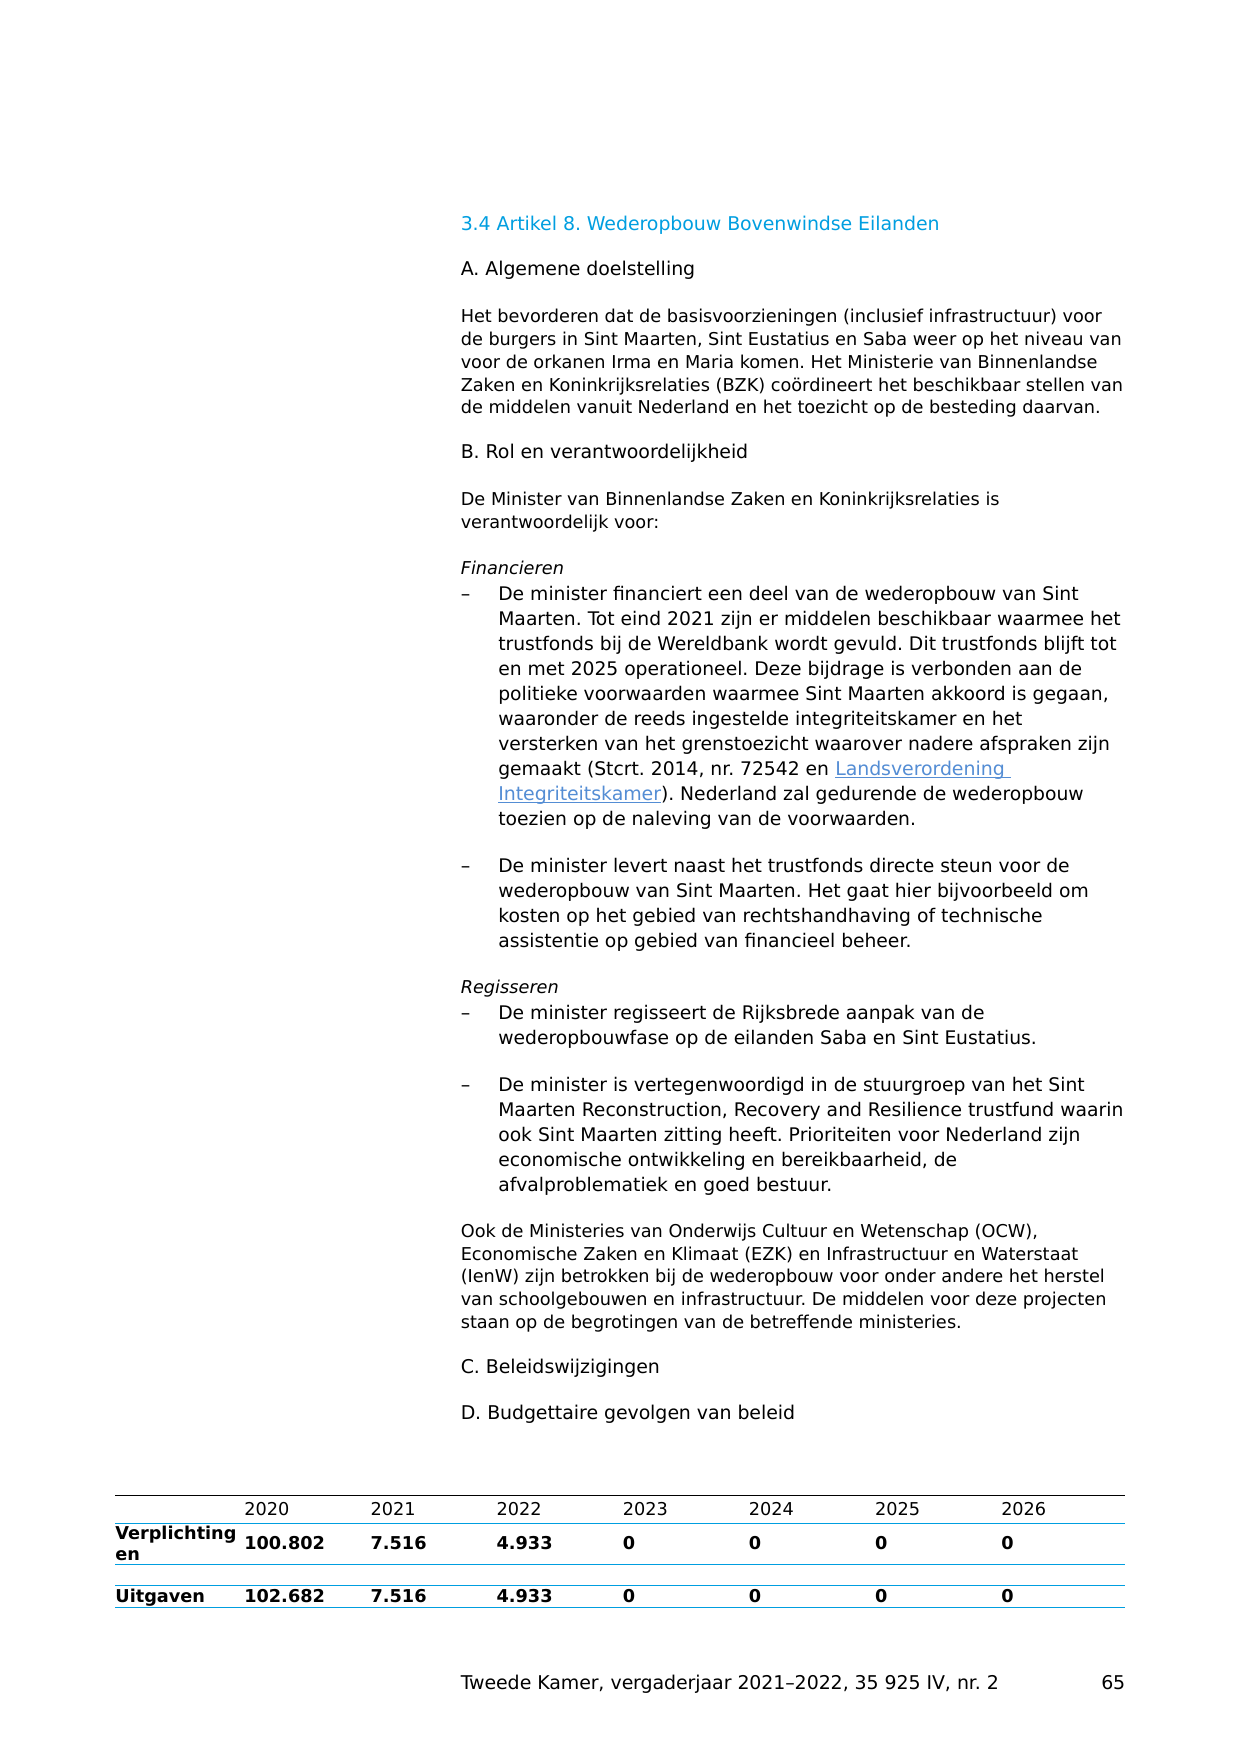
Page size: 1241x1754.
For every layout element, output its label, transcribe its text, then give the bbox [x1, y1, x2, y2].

text Financieren [461, 556, 1125, 579]
title 3.4 Artikel 8. Wederopbouw Bovenwindse Eilanden [461, 213, 1125, 235]
table_cell [115, 1565, 241, 1585]
table_cell 4.933 [494, 1524, 620, 1564]
table_header Tabel 15 Budgettaire gevolgen van beleid artikel 8 Wederopbouw Bovenwindse Eilanden (bedragen x € 1.000) [115, 1448, 1125, 1495]
table_cell 2021 [368, 1496, 493, 1522]
table_cell 0 [872, 1524, 998, 1564]
text De Minister van Binnenlandse Zaken en Koninkrijksrelaties is verantwoordelijk voor: [461, 487, 1125, 533]
table_cell 2023 [620, 1496, 746, 1522]
text Ook de Ministeries van Onderwijs Cultuur en Wetenschap (OCW), Economische Zaken en Klimaat (EZK) en Infrastructuur en Waterstaat (IenW) zijn betrokken bij de wederopbouw voor onder andere het herstel van schoolgebouwen en infrastructuur. De middelen voor deze projecten staan op de begrotingen van de betreffende ministeries. [461, 1219, 1125, 1333]
table_cell 0 [746, 1586, 872, 1606]
table_cell 100.802 [241, 1524, 367, 1564]
table_cell 0 [746, 1524, 872, 1564]
table_cell [115, 1496, 241, 1522]
table_cell [241, 1565, 367, 1585]
table_cell [620, 1565, 746, 1585]
table_cell [368, 1565, 493, 1585]
table_cell 2022 [494, 1496, 620, 1522]
list De minister regisseert de Rijksbrede aanpak van de wederopbouwfase op de eilanden Saba en Sint Eustatius. [461, 1000, 1125, 1050]
text Regisseren [461, 975, 1125, 998]
table_cell 0 [620, 1586, 746, 1606]
table_cell 2025 [872, 1496, 998, 1522]
title C. Beleidswijzigingen [461, 1356, 1125, 1378]
title A. Algemene doelstelling [461, 258, 1125, 280]
table_cell 102.682 [241, 1586, 367, 1606]
table_cell Uitgaven [115, 1586, 241, 1606]
table_cell 7.516 [368, 1524, 493, 1564]
table_cell 2024 [746, 1496, 872, 1522]
table_cell 2020 [241, 1496, 367, 1522]
table_cell [998, 1565, 1125, 1585]
table_cell 0 [620, 1524, 746, 1564]
table_cell 2026 [998, 1496, 1125, 1522]
table_cell [494, 1565, 620, 1585]
title B. Rol en verantwoordelijkheid [461, 441, 1125, 463]
list De minister financiert een deel van de wederopbouw van Sint Maarten. Tot eind 2021 zijn er middelen beschikbaar waarmee het trustfonds bij de Wereldbank wordt gevuld. Dit trustfonds blijft tot en met 2025 operationeel. Deze bijdrage is verbonden aan de politieke voorwaarden waarmee Sint Maarten akkoord is gegaan, waaronder de reeds ingestelde integriteitskamer en het versterken van het grenstoezicht waarover nadere afspraken zijn gemaakt (Stcrt. 2014, nr. 72542 en Landsverordening Integriteitskamer). Nederland zal gedurende de wederopbouw toezien op de naleving van de voorwaarden. [461, 581, 1125, 831]
table_cell 0 [998, 1524, 1125, 1564]
text Het bevorderen dat de basisvoorzieningen (inclusief infrastructuur) voor de burgers in Sint Maarten, Sint Eustatius en Saba weer op het niveau van voor de orkanen Irma en Maria komen. Het Ministerie van Binnenlandse Zaken en Koninkrijksrelaties (BZK) coördineert het beschikbaar stellen van de middelen vanuit Nederland en het toezicht op de besteding daarvan. [461, 304, 1125, 418]
table_cell 4.933 [494, 1586, 620, 1606]
table_cell [746, 1565, 872, 1585]
table_cell 7.516 [368, 1586, 493, 1606]
table_cell 0 [998, 1586, 1125, 1606]
list De minister is vertegenwoordigd in de stuurgroep van het Sint Maarten Reconstruction, Recovery and Resilience trustfund waarin ook Sint Maarten zitting heeft. Prioriteiten voor Nederland zijn economische ontwikkeling en bereikbaarheid, de afvalproblematiek en goed bestuur. [461, 1072, 1125, 1197]
list De minister levert naast het trustfonds directe steun voor de wederopbouw van Sint Maarten. Het gaat hier bijvoorbeeld om kosten op het gebied van rechtshandhaving of technische assistentie op gebied van financieel beheer. [461, 853, 1125, 953]
table_cell Verplichtingen [115, 1524, 241, 1564]
title D. Budgettaire gevolgen van beleid [461, 1402, 1125, 1424]
table_cell [872, 1565, 998, 1585]
table_cell 0 [872, 1586, 998, 1606]
